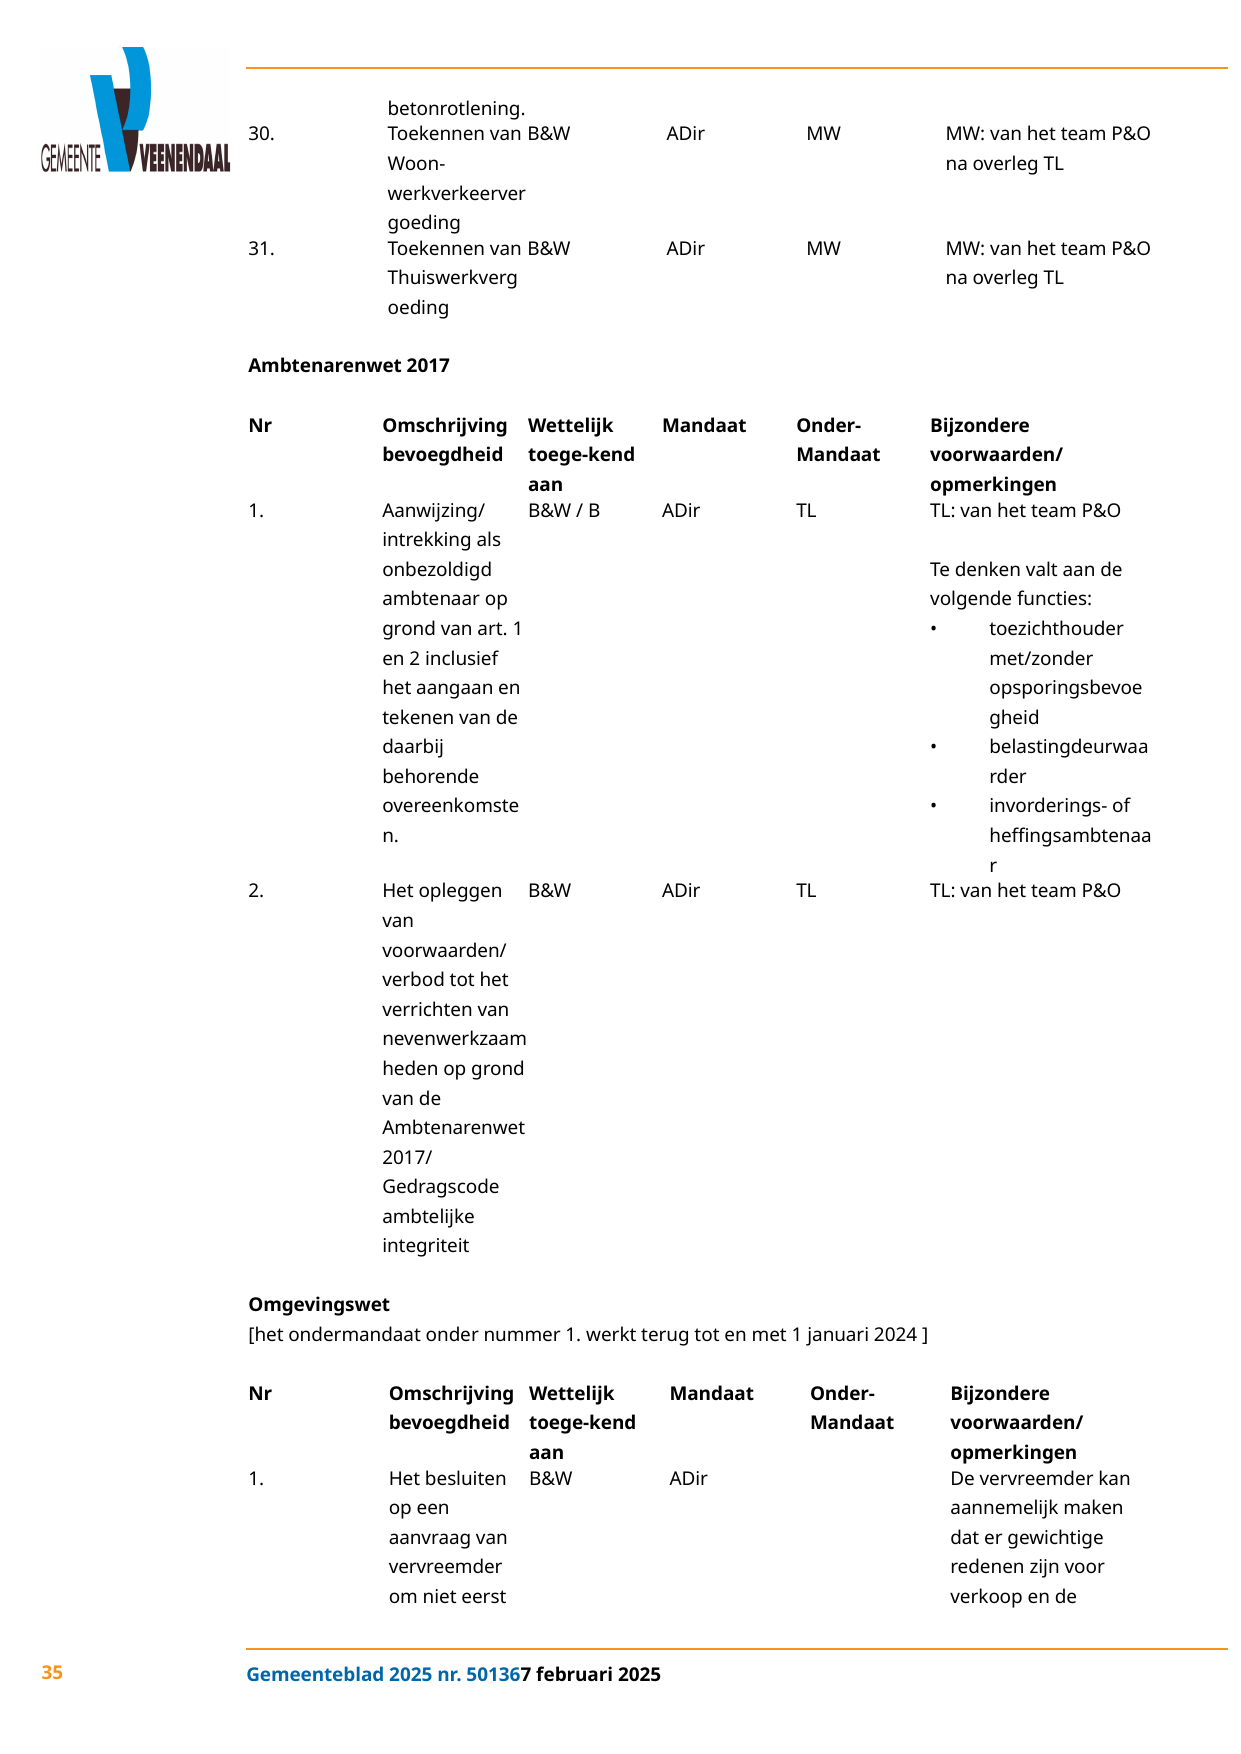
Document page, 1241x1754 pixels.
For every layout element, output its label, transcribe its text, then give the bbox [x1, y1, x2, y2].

picture [41, 47, 130, 172]
table_header Wettelijk toege-kend aan [529, 1380, 669, 1465]
table_cell [806, 95, 945, 121]
table_cell Toekennen van Woon-werkverkeervergoeding [388, 121, 527, 235]
table_cell Het opleggen van voorwaarden/ verbod tot het verrichten van nevenwerkzaamheden op grond van de Ambtenarenwet 2017/ Gedragscode ambtelijke integriteit [382, 878, 528, 1258]
table_header Bijzondere voorwaarden/ opmerkingen [950, 1380, 1152, 1465]
table_cell MW [806, 121, 945, 235]
table_header Onder- Mandaat [810, 1380, 950, 1465]
text [het ondermandaat onder nummer 1. werkt terug tot en met 1 januari 2024 ] [248, 1321, 1152, 1346]
table_header Nr [248, 412, 382, 497]
table_cell ADir [666, 121, 806, 235]
table_cell ADir [666, 235, 806, 320]
table_cell [810, 1465, 950, 1609]
table_cell TL: van het team P&O Te denken valt aan de volgende functies: toezichthouder met/zonder opsporingsbevoegheid belastingdeurwaarder invorderings- of heffingsambtenaar [930, 497, 1152, 878]
table_header Bijzondere voorwaarden/ opmerkingen [930, 412, 1152, 497]
table_cell ADir [662, 497, 796, 878]
table_cell De vervreemder kan aannemelijk maken dat er gewichtige redenen zijn voor verkoop en de [950, 1465, 1152, 1609]
table_cell MW: van het team P&O na overleg TL [945, 121, 1152, 235]
table_cell B&W [528, 878, 662, 1258]
table_cell B&W / B [528, 497, 662, 878]
table_cell B&W [527, 121, 666, 235]
table_cell 2. [248, 878, 382, 1258]
table_cell B&W [527, 235, 666, 320]
table_header Nr [248, 1380, 388, 1465]
table_cell [666, 95, 806, 121]
table_cell [248, 95, 387, 121]
table_cell MW [806, 235, 945, 320]
table_cell Toekennen van Thuiswerkvergoeding [388, 235, 527, 320]
table_cell Het besluiten op een aanvraag van vervreemder om niet eerst [389, 1465, 529, 1609]
table_cell [945, 95, 1152, 121]
text Ambtenarenwet 2017 [248, 353, 1152, 378]
table_header Wettelijk toege-kend aan [528, 412, 662, 497]
table_cell [527, 95, 666, 121]
table_cell betonrotlening. [388, 95, 527, 121]
table_cell [248, 235, 387, 320]
table_cell MW: van het team P&O na overleg TL [945, 235, 1152, 320]
table_cell B&W [529, 1465, 669, 1609]
table_header Mandaat [669, 1380, 810, 1465]
table_cell 1. [248, 497, 382, 878]
table_cell TL [796, 878, 930, 1258]
table_cell 1. [248, 1465, 388, 1609]
table_cell [248, 121, 387, 235]
table_cell ADir [662, 878, 796, 1258]
picture [123, 47, 231, 172]
table_header Onder- Mandaat [796, 412, 930, 497]
table_header Omschrijving bevoegdheid [389, 1380, 529, 1465]
table_cell TL: van het team P&O [930, 878, 1152, 1258]
table_header Omschrijving bevoegdheid [382, 412, 528, 497]
table_header Mandaat [662, 412, 796, 497]
table_cell ADir [669, 1465, 810, 1609]
table_cell Aanwijzing/intrekking als onbezoldigd ambtenaar op grond van art. 1 en 2 inclusief het aangaan en tekenen van de daarbij behorende overeenkomsten. [382, 497, 528, 878]
table_cell TL [796, 497, 930, 878]
text Omgevingswet [248, 1291, 1152, 1317]
